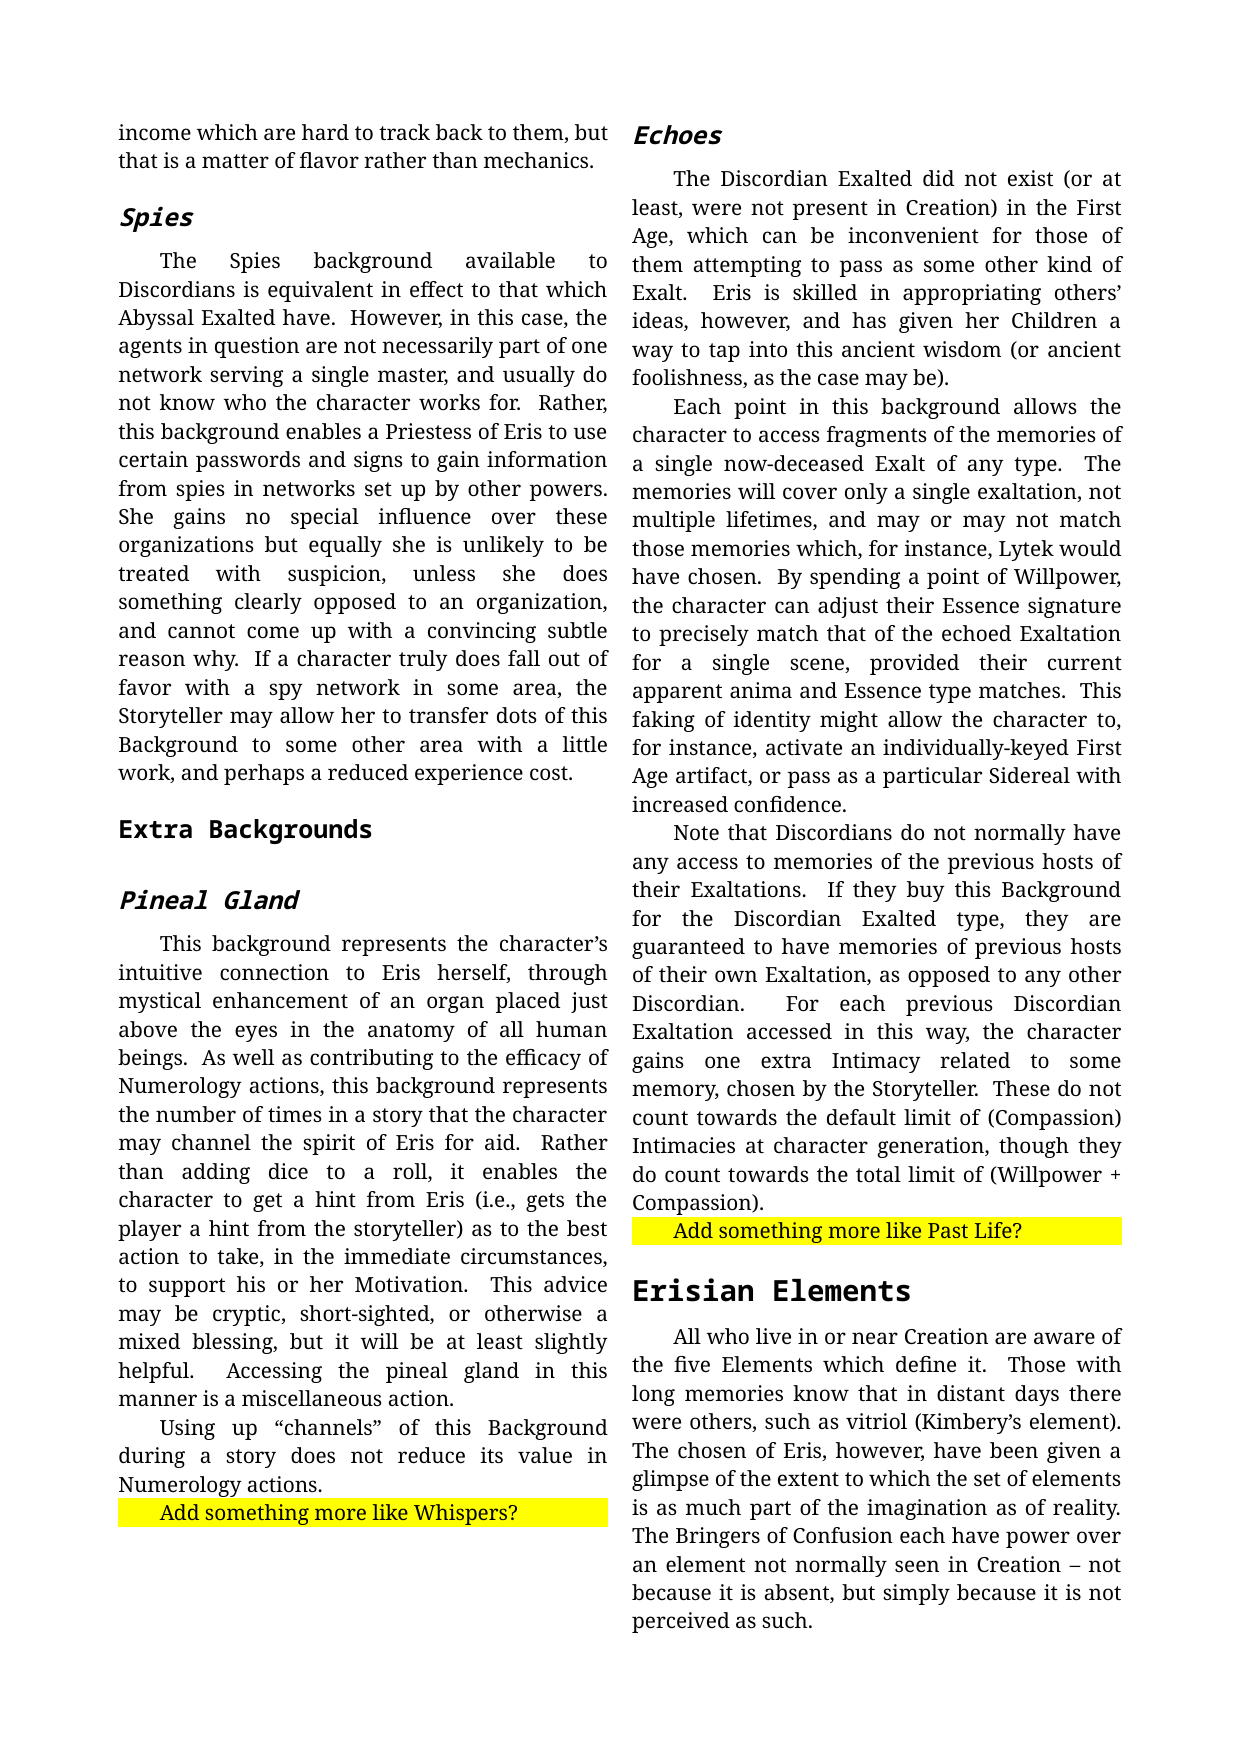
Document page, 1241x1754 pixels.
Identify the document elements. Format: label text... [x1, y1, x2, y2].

text Using up “channels” of this Background during a story does not reduce its value in Numerology actions. [118, 1413, 608, 1498]
text The Spies background available to Discordians is equivalent in effect to that which Abyssal Exalted have. However, in this case, the agents in question are not necessarily part of one network serving a single master, and usually do not know who the character works for. Rather, this background enables a Priestess of Eris to use certain passwords and signs to gain information from spies in networks set up by other powers. She gains no special influence over these organizations but equally she is unlikely to be treated with suspicion, unless she does something clearly opposed to an organization, and cannot come up with a convincing subtle reason why. If a character truly does fall out of favor with a spy network in some area, the Storyteller may allow her to transfer dots of this Background to some other area with a little work, and perhaps a reduced experience cost. [118, 246, 608, 787]
text This background represents the character’s intuitive connection to Eris herself, through mystical enhancement of an organ placed just above the eyes in the anatomy of all human beings. As well as contributing to the efficacy of Numerology actions, this background represents the number of times in a story that the character may channel the spirit of Eris for aid. Rather than adding dice to a roll, it enables the character to get a hint from Eris (i.e., gets the player a hint from the storyteller) as to the best action to take, in the immediate circumstances, to support his or her Motivation. This advice may be cryptic, short-sighted, or otherwise a mixed blessing, but it will be at least slightly helpful. Accessing the pineal gland in this manner is a miscellaneous action. [118, 929, 608, 1413]
text Note that Discordians do not normally have any access to memories of the previous hosts of their Exaltations. If they buy this Background for the Discordian Exalted type, they are guaranteed to have memories of previous hosts of their own Exaltation, as opposed to any other Discordian. For each previous Discordian Exaltation accessed in this way, the character gains one extra Intimacy related to some memory, chosen by the Storyteller. These do not count towards the default limit of (Compassion) Intimacies at character generation, though they do count towards the total limit of (Willpower + Compassion). [632, 818, 1122, 1217]
text The Discordian Exalted did not exist (or at least, were not present in Creation) in the First Age, which can be inconvenient for those of them attempting to pass as some other kind of Exalt. Eris is skilled in appropriating others’ ideas, however, and has given her Children a way to tap into this ancient wisdom (or ancient foolishness, as the case may be). [632, 164, 1122, 392]
subtitle Extra Backgrounds [118, 812, 608, 846]
subtitle Erisian Elements [632, 1270, 1122, 1310]
text income which are hard to track back to them, but that is a matter of flavor rather than mechanics. [118, 118, 608, 175]
text Add something more like Whispers? [118, 1498, 608, 1527]
text Each point in this background allows the character to access fragments of the memories of a single now-deceased Exalt of any type. The memories will cover only a single exaltation, not multiple lifetimes, and may or may not match those memories which, for instance, Lytek would have chosen. By spending a point of Willpower, the character can adjust their Essence signature to precisely match that of the echoed Exaltation for a single scene, provided their current apparent anima and Essence type matches. This faking of identity might allow the character to, for instance, activate an individually-keyed First Age artifact, or pass as a particular Sidereal with increased confidence. [632, 392, 1122, 818]
text All who live in or near Creation are aware of the five Elements which define it. Those with long memories know that in distant days there were others, such as vitriol (Kimbery’s element). The chosen of Eris, however, have been given a glimpse of the extent to which the set of elements is as much part of the imagination as of reality. The Bringers of Confusion each have power over an element not normally seen in Creation – not because it is absent, but simply because it is not perceived as such. [632, 1322, 1122, 1635]
subtitle Pineal Gland [118, 883, 608, 917]
text Add something more like Past Life? [632, 1217, 1122, 1245]
subtitle Spies [118, 200, 608, 234]
subtitle Echoes [632, 118, 1122, 152]
